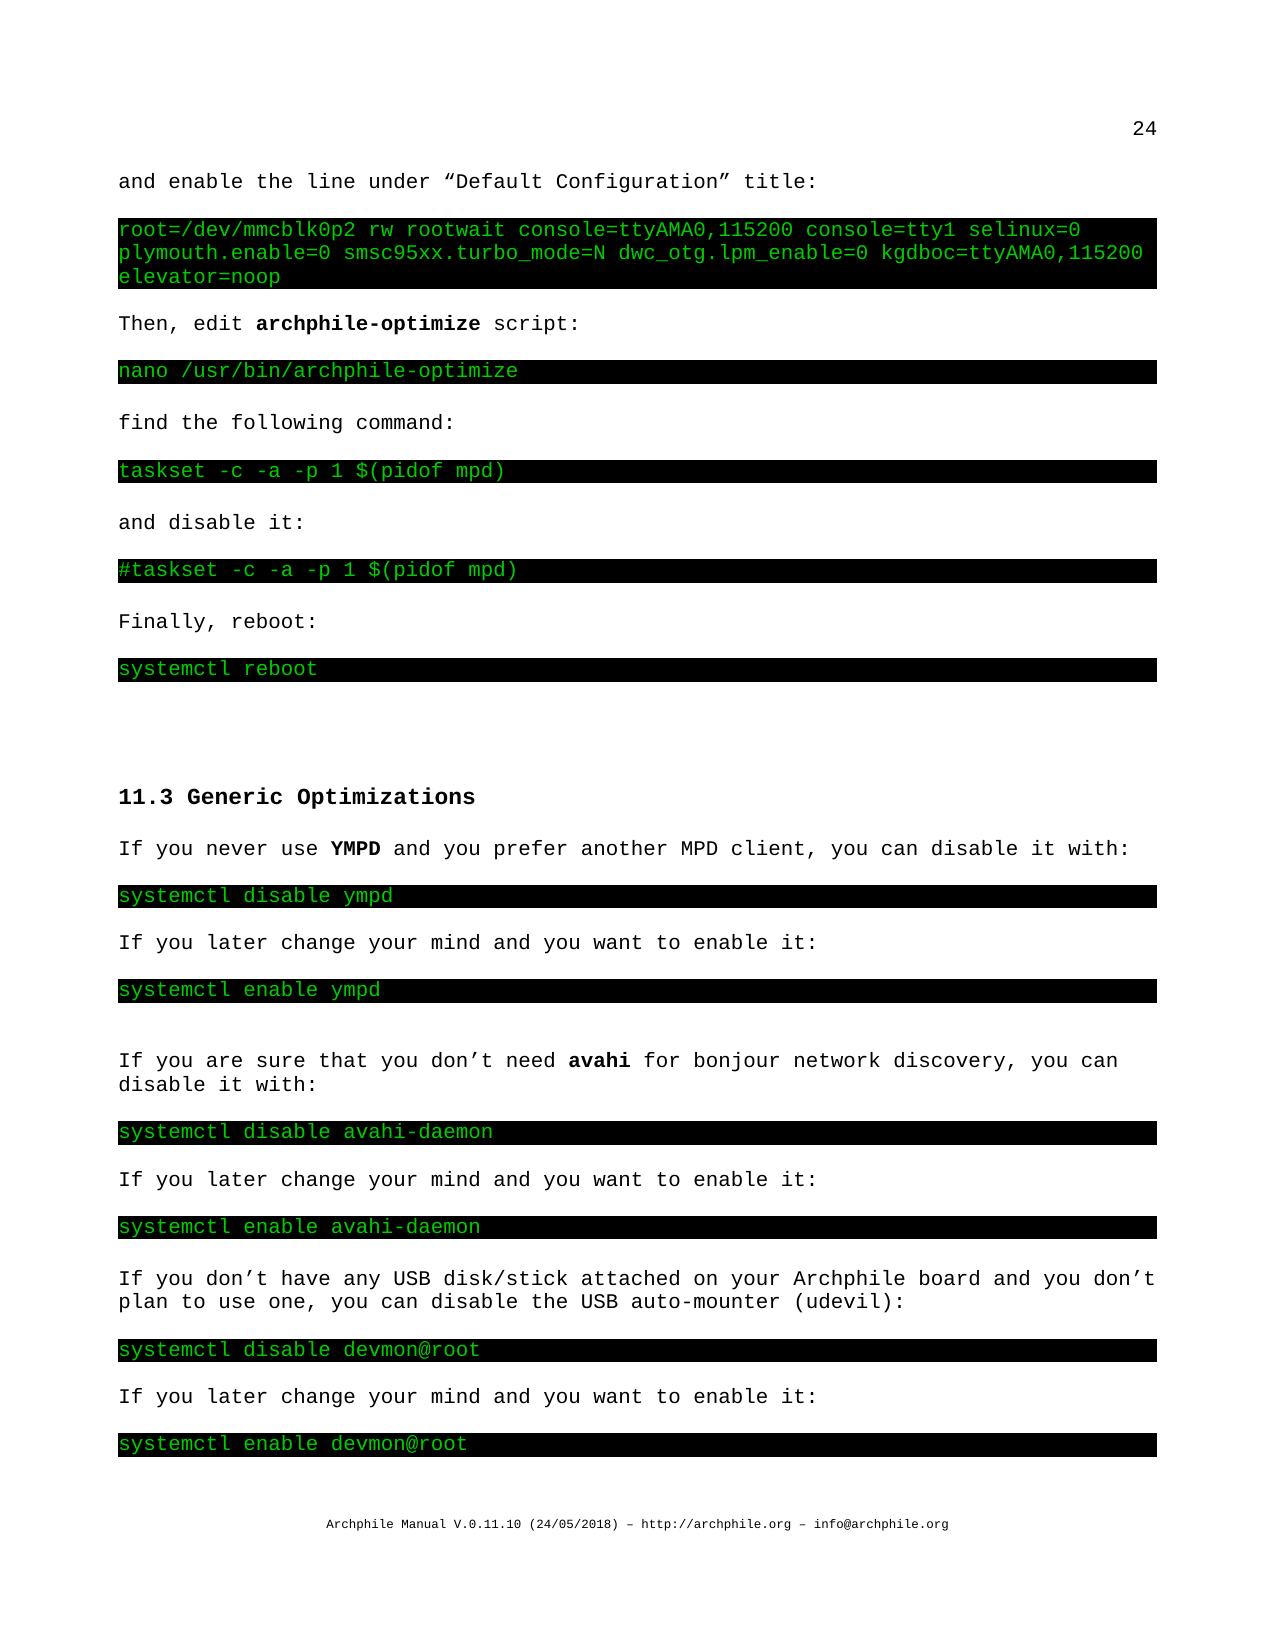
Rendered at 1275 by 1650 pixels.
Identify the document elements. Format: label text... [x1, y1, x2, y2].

text nano /usr/bin/archphile-optimize [118, 360, 1157, 384]
text systemctl reboot [118, 658, 1157, 682]
text and disable it: [118, 512, 1157, 535]
text If you are sure that you don’t need avahi for bonjour network discovery, you can disable it with: [118, 1050, 1157, 1098]
text systemctl disable ympd [118, 885, 1157, 908]
text If you later change your mind and you want to enable it: [118, 1386, 1157, 1410]
text find the following command: [118, 412, 1157, 436]
text systemctl enable devmon@root [118, 1433, 1157, 1457]
text and enable the line under “Default Configuration” title: [118, 171, 1157, 195]
text systemctl disable devmon@root [118, 1339, 1157, 1362]
text If you don’t have any USB disk/stick attached on your Archphile board and you don’t plan to use one, you can disable the USB auto-mounter (udevil): [118, 1268, 1157, 1315]
text If you later change your mind and you want to enable it: [118, 932, 1157, 956]
text If you never use YMPD and you prefer another MPD client, you can disable it with: [118, 837, 1157, 861]
text taskset -c -a -p 1 $(pidof mpd) [118, 460, 1157, 483]
text If you later change your mind and you want to enable it: [118, 1168, 1157, 1192]
text systemctl disable avahi-daemon [118, 1121, 1157, 1145]
text 11.3 Generic Optimizations [118, 786, 1157, 812]
text Finally, reboot: [118, 611, 1157, 634]
text systemctl enable avahi-daemon [118, 1216, 1157, 1239]
text #taskset -c -a -p 1 $(pidof mpd) [118, 559, 1157, 583]
text root=/dev/mmcblk0p2 rw rootwait console=ttyAMA0,115200 console=tty1 selinux=0 plymouth.enable=0 smsc95xx.turbo_mode=N dwc_otg.lpm_enable=0 kgdboc=ttyAMA0,115200 elevator=noop [118, 218, 1157, 289]
text systemctl enable ympd [118, 979, 1157, 1003]
text Then, edit archphile-optimize script: [118, 313, 1157, 337]
